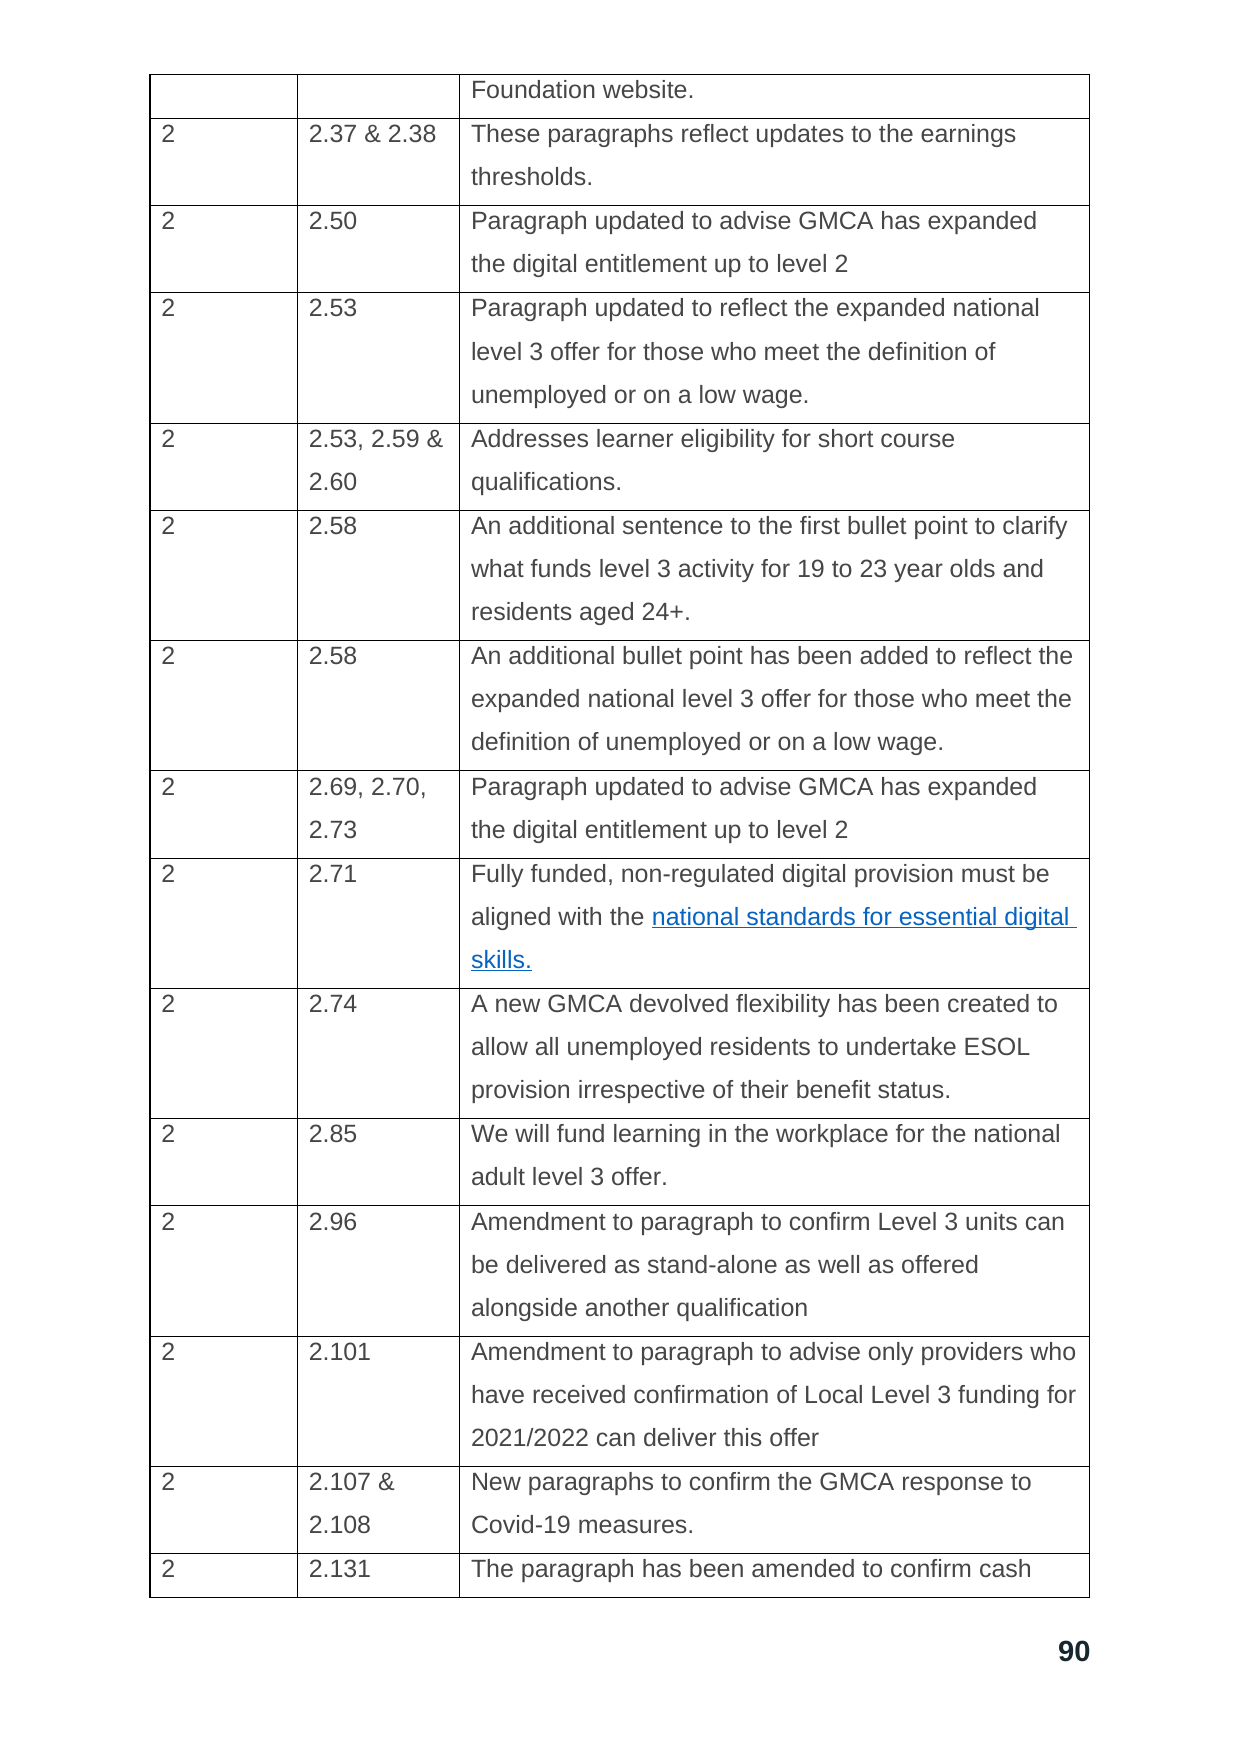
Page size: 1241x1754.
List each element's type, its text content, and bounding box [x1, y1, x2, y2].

table_cell 2.71 [298, 859, 459, 988]
table_cell 2 [151, 1554, 297, 1597]
table_cell 2 [151, 1206, 297, 1336]
table_cell [298, 75, 459, 118]
table_cell 2 [151, 641, 297, 770]
table_cell 2 [151, 119, 297, 205]
table_cell Fully funded, non-regulated digital provision must be aligned with the national standards for essential digital skills. [460, 859, 1089, 988]
table_cell We will fund learning in the workplace for the national adult level 3 offer. [460, 1119, 1089, 1205]
table_cell 2 [151, 859, 297, 988]
table_cell 2.131 [298, 1554, 459, 1597]
table_cell Paragraph updated to reflect the expanded national level 3 offer for those who meet the definition of unemployed or on a low wage. [460, 293, 1089, 423]
table_cell These paragraphs reflect updates to the earnings thresholds. [460, 119, 1089, 205]
table_cell 2 [151, 511, 297, 640]
table_cell 2.74 [298, 989, 459, 1118]
table_cell 2.96 [298, 1206, 459, 1336]
table_cell Amendment to paragraph to advise only providers who have received confirmation of Local Level 3 funding for 2021/2022 can deliver this offer [460, 1337, 1089, 1466]
table_cell 2 [151, 771, 297, 858]
table_cell A new GMCA devolved flexibility has been created to allow all unemployed residents to undertake ESOL provision irrespective of their benefit status. [460, 989, 1089, 1118]
table_cell 2.58 [298, 641, 459, 770]
table_cell 2 [151, 1337, 297, 1466]
table_cell 2.85 [298, 1119, 459, 1205]
table_cell 2 [151, 1119, 297, 1205]
table_cell New paragraphs to confirm the GMCA response to Covid-19 measures. [460, 1467, 1089, 1553]
table_cell 2.50 [298, 206, 459, 292]
table_cell 2.58 [298, 511, 459, 640]
table_cell 2 [151, 424, 297, 510]
table_cell An additional sentence to the first bullet point to clarify what funds level 3 activity for 19 to 23 year olds and residents aged 24+. [460, 511, 1089, 640]
table_cell 2.69, 2.70, 2.73 [298, 771, 459, 858]
table_cell 2 [151, 293, 297, 423]
table_cell 2.107 & 2.108 [298, 1467, 459, 1553]
table_cell 2.37 & 2.38 [298, 119, 459, 205]
table_cell Foundation website. [460, 75, 1089, 118]
table_cell Addresses learner eligibility for short course qualifications. [460, 424, 1089, 510]
table_cell An additional bullet point has been added to reflect the expanded national level 3 offer for those who meet the definition of unemployed or on a low wage. [460, 641, 1089, 770]
table_cell 2.53, 2.59 & 2.60 [298, 424, 459, 510]
table_cell 2 [151, 1467, 297, 1553]
table_cell The paragraph has been amended to confirm cash [460, 1554, 1089, 1597]
table_cell Paragraph updated to advise GMCA has expanded the digital entitlement up to level 2 [460, 206, 1089, 292]
table_cell 2.101 [298, 1337, 459, 1466]
table_cell Amendment to paragraph to confirm Level 3 units can be delivered as stand-alone as well as offered alongside another qualification [460, 1206, 1089, 1336]
table_cell 2 [151, 206, 297, 292]
table_cell [151, 75, 297, 118]
table_cell 2.53 [298, 293, 459, 423]
table_cell 2 [151, 989, 297, 1118]
table_cell Paragraph updated to advise GMCA has expanded the digital entitlement up to level 2 [460, 771, 1089, 858]
